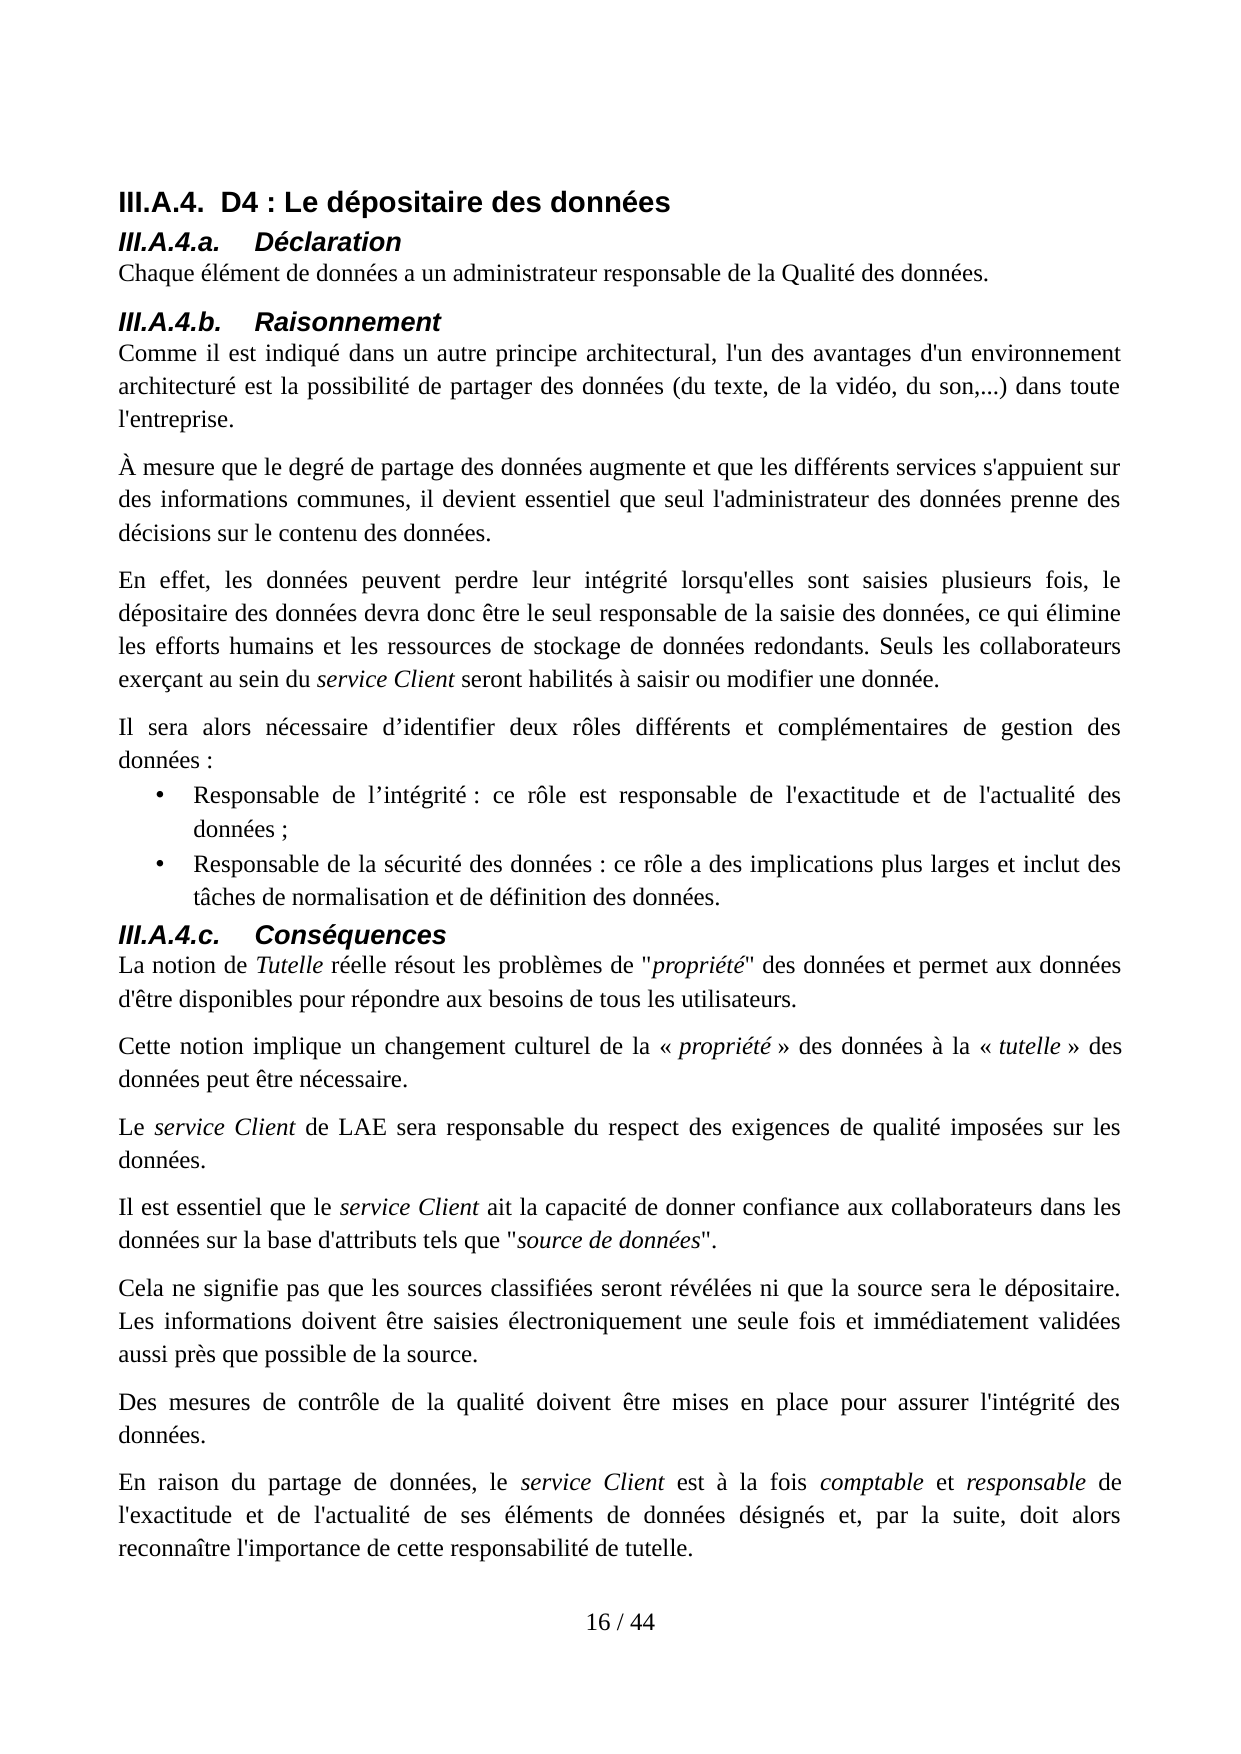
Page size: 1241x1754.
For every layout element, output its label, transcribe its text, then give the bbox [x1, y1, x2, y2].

text Cela ne signifie pas que les sources classifiées seront révélées ni que la source sera le dépositaire. Les informations doivent être saisies électroniquement une seule fois et immédiatement validées aussi près que possible de la source. [118, 1273, 1122, 1368]
text Cette notion implique un changement culturel de la « propriété » des données à la « tutelle » des données peut être nécessaire. [118, 1031, 1122, 1093]
subtitle Conséquences [118, 919, 1122, 950]
text À mesure que le degré de partage des données augmente et que les différents services s'appuient sur des informations communes, il devient essentiel que seul l'administrateur des données prenne des décisions sur le contenu des données. [118, 452, 1122, 546]
subtitle Raisonnement [118, 306, 1122, 337]
text La notion de Tutelle réelle résout les problèmes de "propriété" des données et permet aux données d'être disponibles pour répondre aux besoins de tous les utilisateurs. [118, 951, 1122, 1012]
list Responsable de l’intégrité : ce rôle est responsable de l'exactitude et de l'actualité des données ; [156, 781, 1122, 842]
text Chaque élément de données a un administrateur responsable de la Qualité des données. [118, 258, 1122, 287]
list Responsable de la sécurité des données : ce rôle a des implications plus larges et inclut des tâches de normalisation et de définition des données. [156, 849, 1122, 911]
text En effet, les données peuvent perdre leur intégrité lorsqu'elles sont saisies plusieurs fois, le dépositaire des données devra donc être le seul responsable de la saisie des données, ce qui élimine les efforts humains et les ressources de stockage de données redondants. Seuls les collaborateurs exerçant au sein du service Client seront habilités à saisir ou modifier une donnée. [118, 565, 1122, 693]
text En raison du partage de données, le service Client est à la fois comptable et responsable de l'exactitude et de l'actualité de ses éléments de données désignés et, par la suite, doit alors reconnaître l'importance de cette responsabilité de tutelle. [118, 1467, 1122, 1562]
text Le service Client de LAE sera responsable du respect des exigences de qualité imposées sur les données. [118, 1112, 1122, 1174]
subtitle D4 : Le dépositaire des données [118, 185, 1122, 219]
subtitle Déclaration [118, 226, 1122, 257]
text Comme il est indiqué dans un autre principe architectural, l'un des avantages d'un environnement architecturé est la possibilité de partager des données (du texte, de la vidéo, du son,...) dans toute l'entreprise. [118, 338, 1122, 433]
text Il sera alors nécessaire d’identifier deux rôles différents et complémentaires de gestion des données : [118, 712, 1122, 774]
text Des mesures de contrôle de la qualité doivent être mises en place pour assurer l'intégrité des données. [118, 1387, 1122, 1448]
text Il est essentiel que le service Client ait la capacité de donner confiance aux collaborateurs dans les données sur la base d'attributs tels que "source de données". [118, 1192, 1122, 1254]
